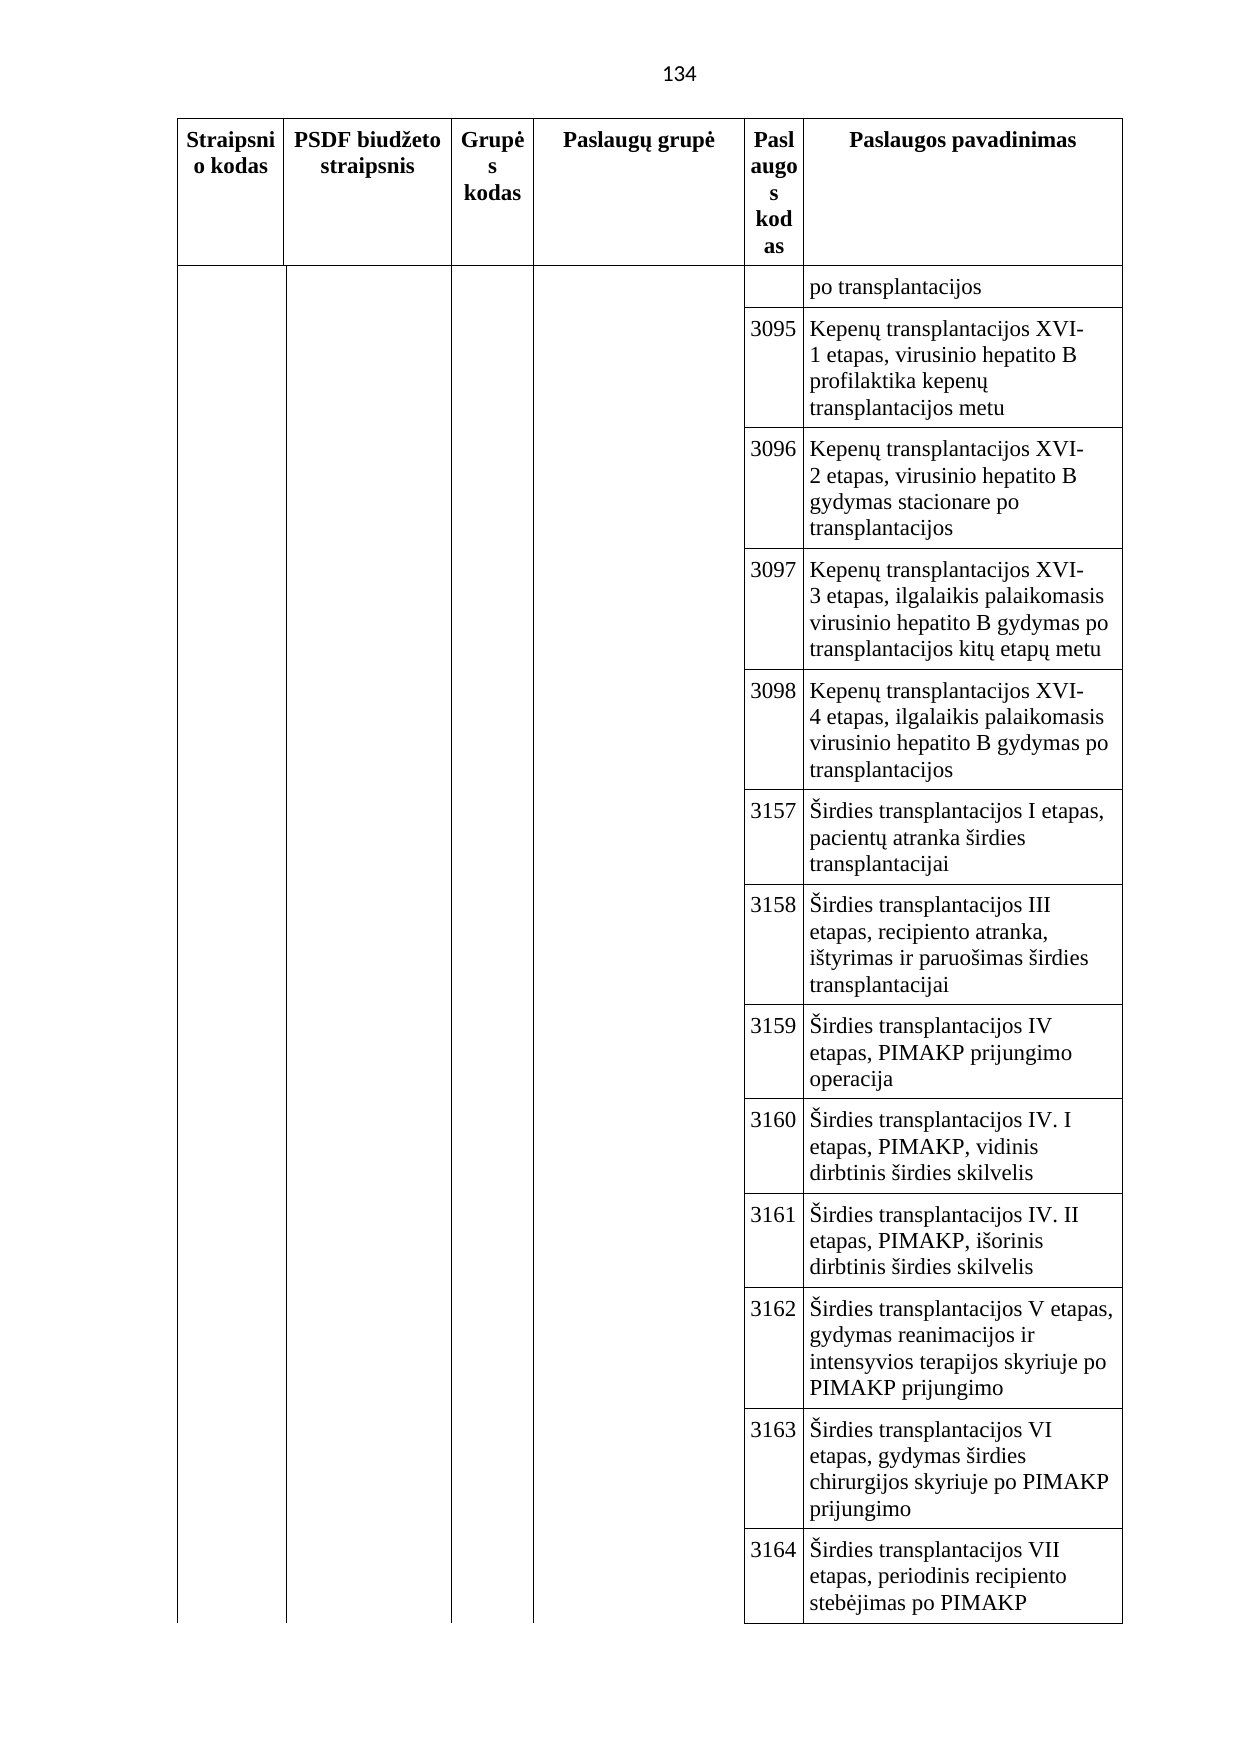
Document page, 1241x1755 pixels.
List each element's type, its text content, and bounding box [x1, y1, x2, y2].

table_cell [452, 427, 533, 548]
table_cell [178, 307, 286, 427]
table_cell [745, 266, 803, 307]
table_cell 3158 [745, 885, 803, 1004]
table_header Grupės kodas [452, 119, 533, 265]
table_header Paslaugos kodas [745, 119, 803, 265]
table_cell [287, 1193, 451, 1287]
table_cell 3160 [745, 1099, 803, 1193]
table_cell [178, 669, 286, 789]
table_cell [287, 427, 451, 548]
table_cell [287, 1408, 451, 1528]
table_cell [534, 1408, 744, 1528]
table_cell 3098 [745, 670, 803, 789]
table_cell [452, 307, 533, 427]
table_cell Širdies transplantacijos VI etapas, gydymas širdies chirurgijos skyriuje po PIMAKP prijungimo [804, 1409, 1122, 1528]
table_cell [452, 669, 533, 789]
table_cell [178, 789, 286, 883]
table_cell [534, 548, 744, 668]
table_header Paslaugų grupė [534, 119, 744, 265]
table_cell [178, 266, 286, 307]
table_cell [287, 307, 451, 427]
table_cell [178, 1408, 286, 1528]
table_cell [534, 884, 744, 1004]
table_cell [452, 1287, 533, 1407]
table_cell [178, 884, 286, 1004]
table_cell Kepenų transplantacijos XVI-3 etapas, ilgalaikis palaikomasis virusinio hepatito B gydymas po transplantacijos kitų etapų metu [804, 549, 1122, 668]
table_header PSDF biudžeto straipsnis [284, 119, 451, 265]
table_cell Kepenų transplantacijos XVI-2 etapas, virusinio hepatito B gydymas stacionare po transplantacijos [804, 428, 1122, 548]
table_cell [178, 1098, 286, 1193]
table_cell [287, 1287, 451, 1407]
table_cell 3096 [745, 428, 803, 548]
table_cell 3095 [745, 308, 803, 427]
table_cell Širdies transplantacijos IV. II etapas, PIMAKP, išorinis dirbtinis širdies skilvelis [804, 1194, 1122, 1287]
table_cell [178, 1528, 286, 1622]
table_cell [534, 1004, 744, 1098]
table_header Paslaugos pavadinimas [804, 119, 1122, 265]
table_cell 3164 [745, 1529, 803, 1622]
table_cell po transplantacijos [804, 266, 1122, 307]
table_cell Širdies transplantacijos IV etapas, PIMAKP prijungimo operacija [804, 1005, 1122, 1098]
table_cell [534, 307, 744, 427]
table_cell [452, 266, 533, 307]
table_cell [534, 1528, 744, 1622]
table_cell [178, 548, 286, 668]
table_cell [287, 1098, 451, 1193]
table_cell [287, 1528, 451, 1622]
table_cell [452, 1193, 533, 1287]
table_cell Kepenų transplantacijos XVI-4 etapas, ilgalaikis palaikomasis virusinio hepatito B gydymas po transplantacijos [804, 670, 1122, 789]
table_cell 3157 [745, 790, 803, 883]
table_cell [534, 669, 744, 789]
table_cell Širdies transplantacijos I etapas, pacientų atranka širdies transplantacijai [804, 790, 1122, 883]
table_cell [452, 548, 533, 668]
table_cell 3159 [745, 1005, 803, 1098]
table_cell [534, 1098, 744, 1193]
table_cell 3097 [745, 549, 803, 668]
table_cell [452, 1528, 533, 1622]
table_cell [452, 1408, 533, 1528]
table_cell Širdies transplantacijos V etapas, gydymas reanimacijos ir intensyvios terapijos skyriuje po PIMAKP prijungimo [804, 1288, 1122, 1407]
table_cell Širdies transplantacijos III etapas, recipiento atranka, ištyrimas ir paruošimas širdies transplantacijai [804, 885, 1122, 1004]
table_cell [287, 548, 451, 668]
table_cell Širdies transplantacijos IV. I etapas, PIMAKP, vidinis dirbtinis širdies skilvelis [804, 1099, 1122, 1193]
table_cell [452, 789, 533, 883]
table_cell [452, 884, 533, 1004]
table_cell [178, 427, 286, 548]
table_cell [178, 1004, 286, 1098]
table_cell Kepenų transplantacijos XVI-1 etapas, virusinio hepatito B profilaktika kepenų transplantacijos metu [804, 308, 1122, 427]
table_cell [287, 789, 451, 883]
table_cell [178, 1193, 286, 1287]
table_cell [534, 1193, 744, 1287]
table_cell [534, 427, 744, 548]
table_cell [287, 669, 451, 789]
table_cell [178, 1287, 286, 1407]
table_header Straipsnio kodas [178, 119, 283, 265]
table_cell [452, 1098, 533, 1193]
table_cell 3162 [745, 1288, 803, 1407]
table_cell 3161 [745, 1194, 803, 1287]
table_cell 3163 [745, 1409, 803, 1528]
table_cell [452, 1004, 533, 1098]
table_cell Širdies transplantacijos VII etapas, periodinis recipiento stebėjimas po PIMAKP [804, 1529, 1122, 1622]
table_cell [287, 884, 451, 1004]
table_cell [534, 789, 744, 883]
table_cell [287, 1004, 451, 1098]
table_cell [534, 266, 744, 307]
table_cell [287, 266, 451, 307]
table_cell [534, 1287, 744, 1407]
